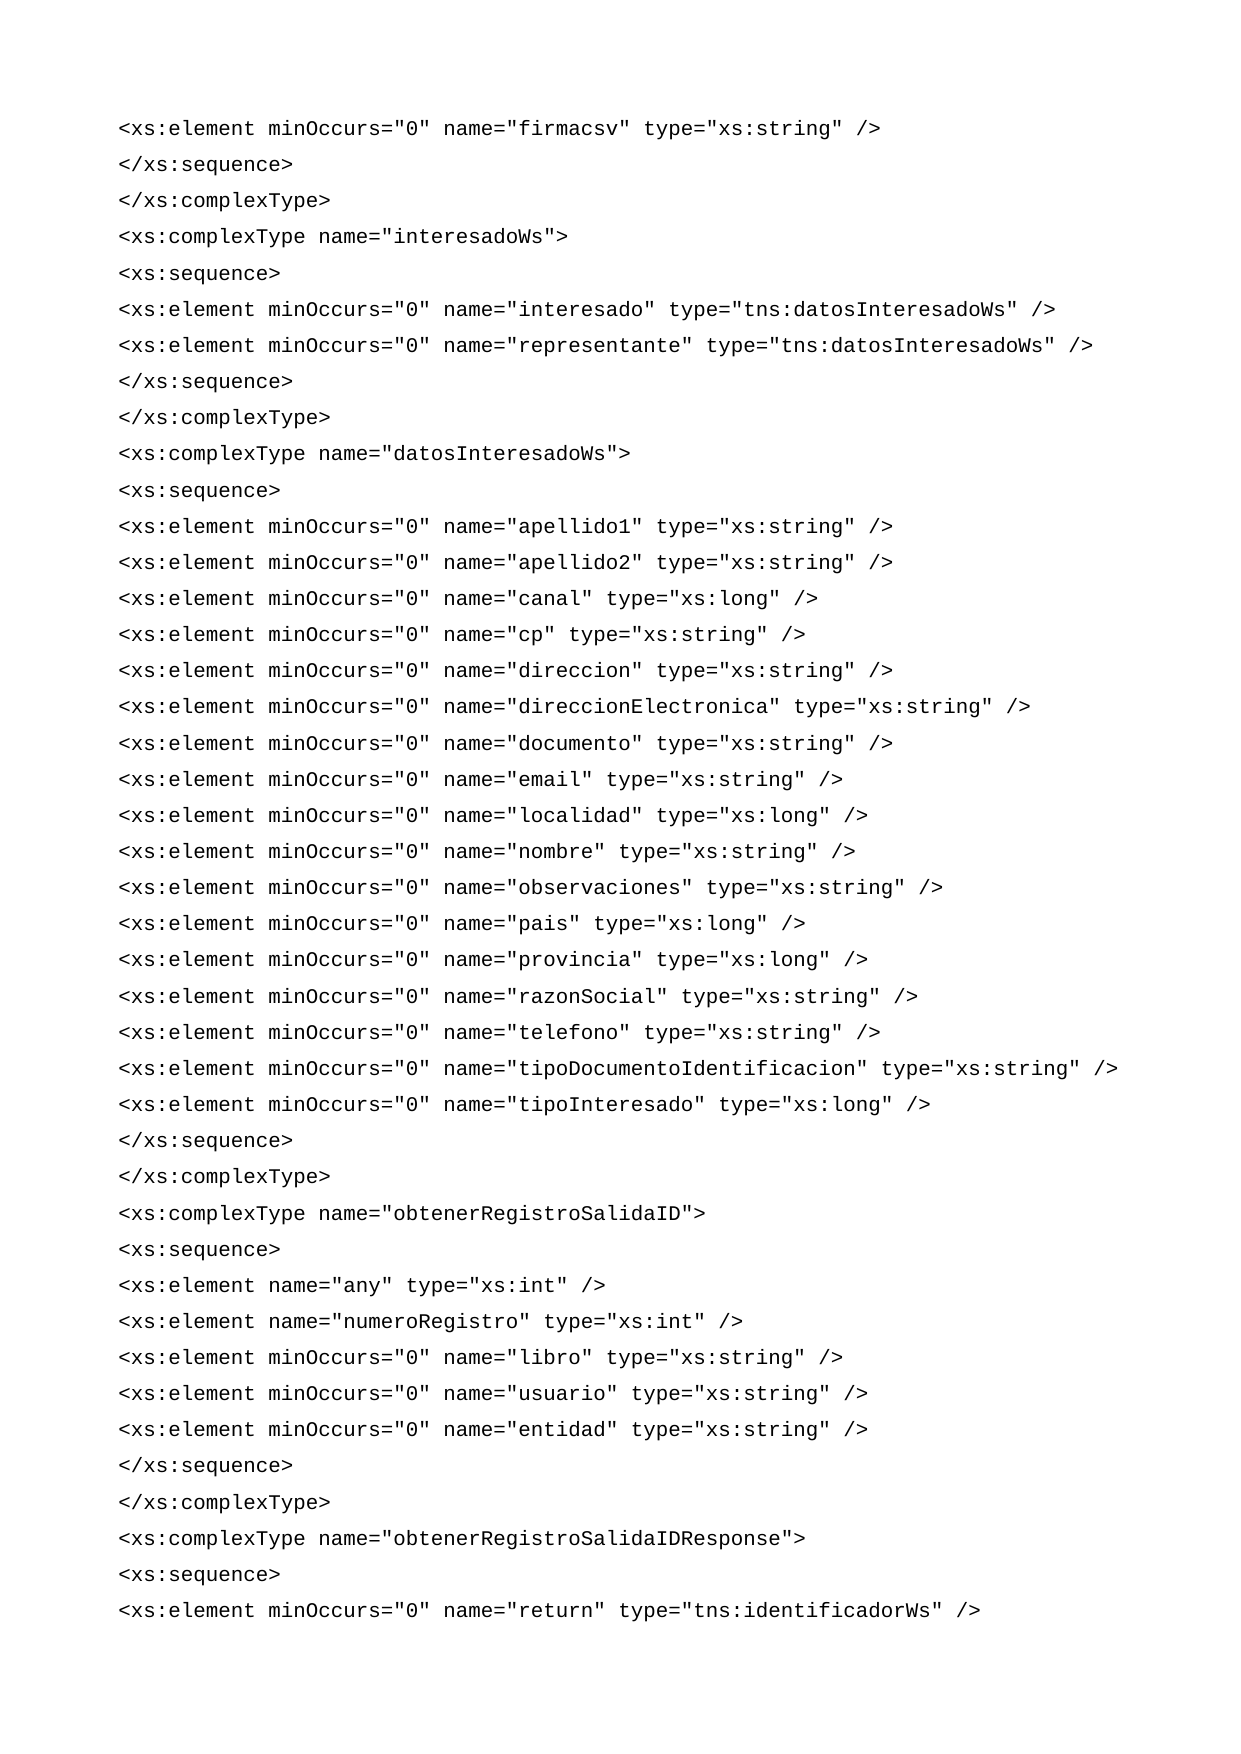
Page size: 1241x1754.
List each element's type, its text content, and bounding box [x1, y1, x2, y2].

text <xs:element minOccurs="0" name="apellido1" type="xs:string" /> [118, 516, 1122, 539]
text </xs:complexType> [118, 1492, 1122, 1515]
text <xs:element minOccurs="0" name="cp" type="xs:string" /> [118, 624, 1122, 648]
text <xs:element minOccurs="0" name="tipoDocumentoIdentificacion" type="xs:string" /> [118, 1058, 1122, 1082]
text <xs:element minOccurs="0" name="libro" type="xs:string" /> [118, 1347, 1122, 1371]
text <xs:element minOccurs="0" name="email" type="xs:string" /> [118, 769, 1122, 792]
text <xs:element minOccurs="0" name="direccionElectronica" type="xs:string" /> [118, 696, 1122, 720]
text <xs:element minOccurs="0" name="telefono" type="xs:string" /> [118, 1022, 1122, 1045]
text <xs:element minOccurs="0" name="tipoInteresado" type="xs:long" /> [118, 1094, 1122, 1118]
text </xs:sequence> [118, 1456, 1122, 1479]
text <xs:element minOccurs="0" name="interesado" type="tns:datosInteresadoWs" /> [118, 299, 1122, 322]
text <xs:element minOccurs="0" name="documento" type="xs:string" /> [118, 733, 1122, 756]
text <xs:element minOccurs="0" name="direccion" type="xs:string" /> [118, 660, 1122, 684]
text <xs:element minOccurs="0" name="localidad" type="xs:long" /> [118, 805, 1122, 828]
text <xs:element minOccurs="0" name="apellido2" type="xs:string" /> [118, 552, 1122, 576]
text </xs:complexType> [118, 407, 1122, 431]
text <xs:element name="any" type="xs:int" /> [118, 1275, 1122, 1298]
text <xs:element minOccurs="0" name="nombre" type="xs:string" /> [118, 841, 1122, 865]
text <xs:complexType name="interesadoWs"> [118, 227, 1122, 250]
text <xs:element minOccurs="0" name="return" type="tns:identificadorWs" /> [118, 1600, 1122, 1624]
text <xs:sequence> [118, 1239, 1122, 1262]
text <xs:element minOccurs="0" name="usuario" type="xs:string" /> [118, 1383, 1122, 1407]
text <xs:element minOccurs="0" name="representante" type="tns:datosInteresadoWs" /> [118, 335, 1122, 359]
text <xs:element name="numeroRegistro" type="xs:int" /> [118, 1311, 1122, 1334]
text <xs:element minOccurs="0" name="canal" type="xs:long" /> [118, 588, 1122, 612]
text <xs:sequence> [118, 479, 1122, 503]
text <xs:element minOccurs="0" name="firmacsv" type="xs:string" /> [118, 118, 1122, 142]
text </xs:complexType> [118, 190, 1122, 214]
text <xs:complexType name="obtenerRegistroSalidaIDResponse"> [118, 1528, 1122, 1551]
text <xs:element minOccurs="0" name="provincia" type="xs:long" /> [118, 949, 1122, 973]
text <xs:complexType name="obtenerRegistroSalidaID"> [118, 1202, 1122, 1226]
text </xs:complexType> [118, 1166, 1122, 1190]
text <xs:element minOccurs="0" name="pais" type="xs:long" /> [118, 913, 1122, 937]
text <xs:sequence> [118, 263, 1122, 286]
text <xs:sequence> [118, 1564, 1122, 1588]
text <xs:element minOccurs="0" name="entidad" type="xs:string" /> [118, 1419, 1122, 1443]
text </xs:sequence> [118, 371, 1122, 395]
text </xs:sequence> [118, 154, 1122, 178]
text <xs:complexType name="datosInteresadoWs"> [118, 443, 1122, 467]
text <xs:element minOccurs="0" name="observaciones" type="xs:string" /> [118, 877, 1122, 901]
text </xs:sequence> [118, 1130, 1122, 1154]
text <xs:element minOccurs="0" name="razonSocial" type="xs:string" /> [118, 986, 1122, 1009]
